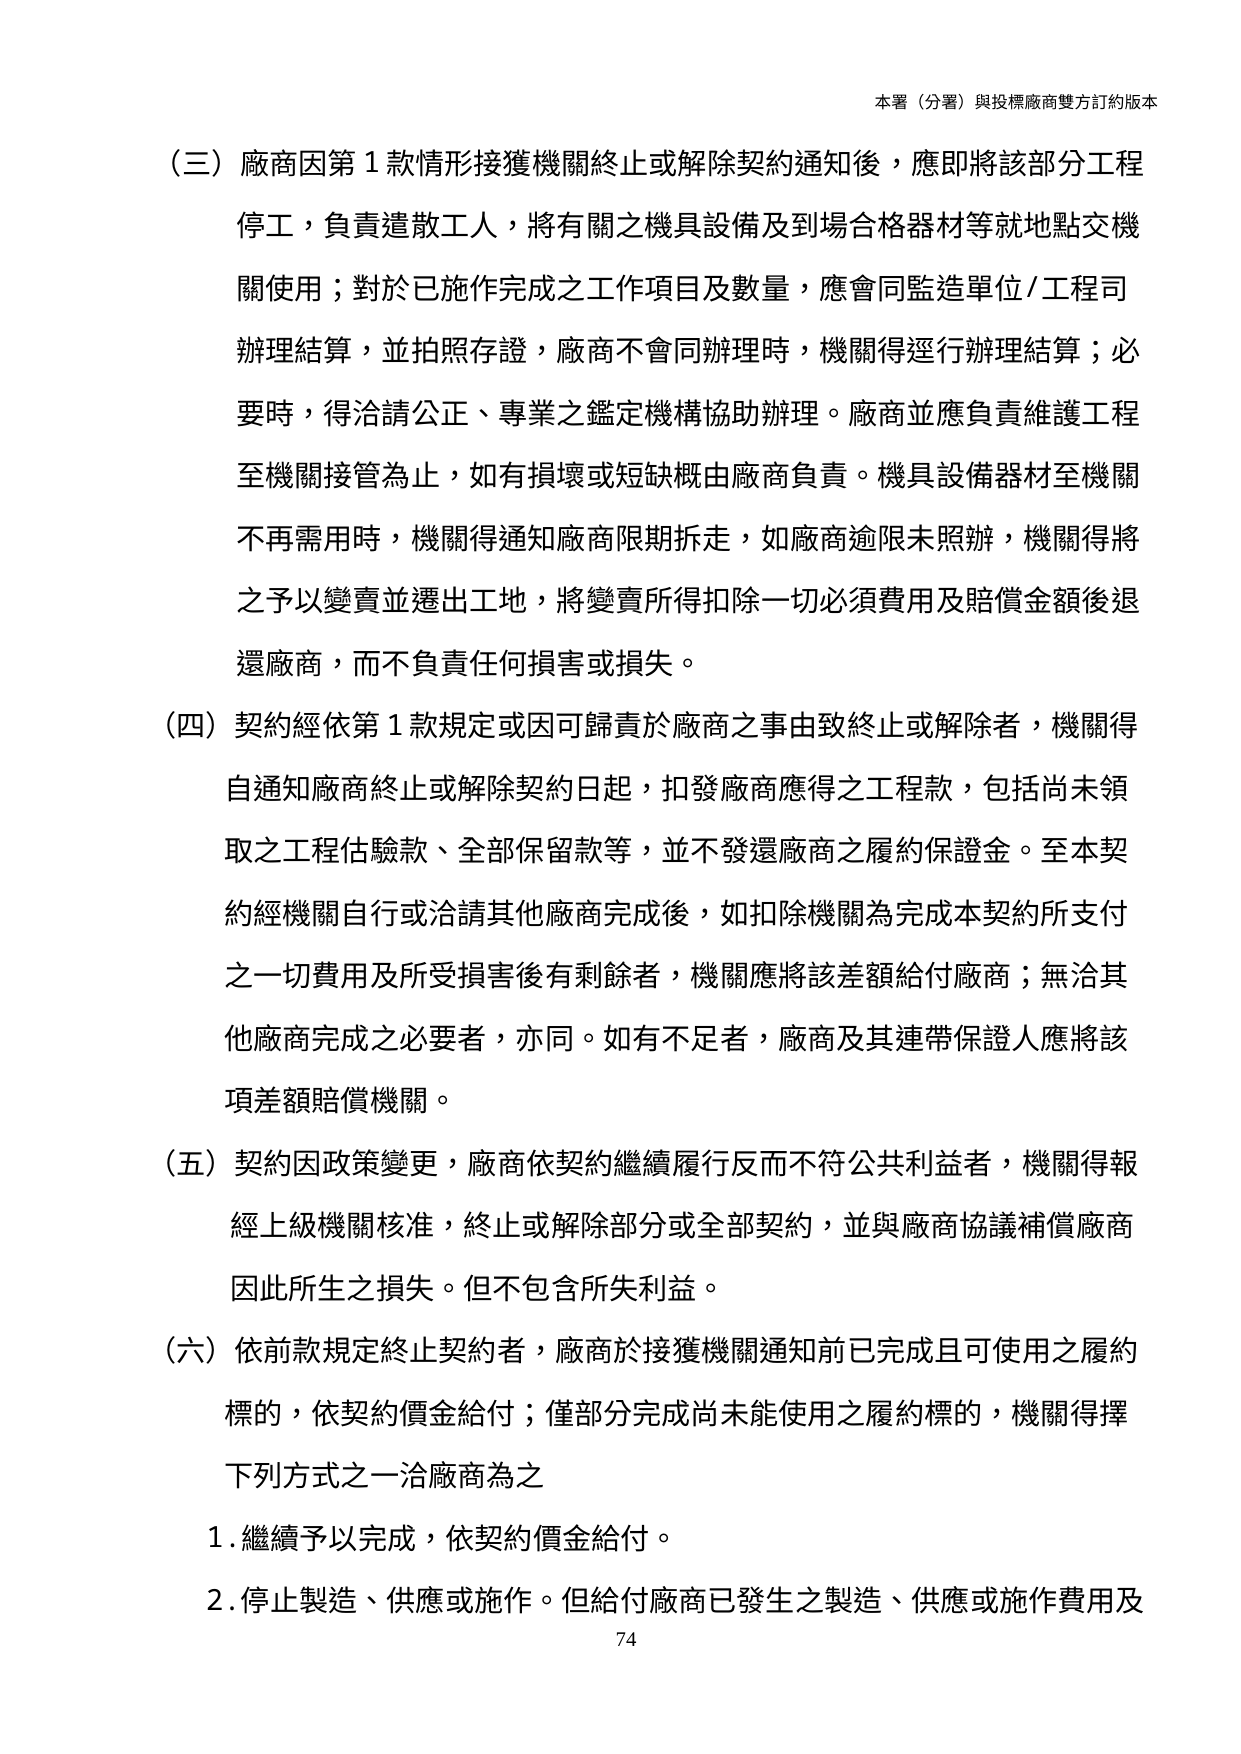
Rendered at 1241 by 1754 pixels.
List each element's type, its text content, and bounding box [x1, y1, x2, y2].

table_cell （六）依前款規定終止契約者，廠商於接獲機關通知前已完成且可使用之履約標的，依契約價金給付；僅部分完成尚未能使用之履約標的，機關得擇下列方式之一洽廠商為之 [160, 1307, 1168, 1495]
table_cell 1.繼續予以完成，依契約價金給付。 2.停止製造、供應或施作。但給付廠商已發生之製造、供應或施作費用及 [203, 1495, 1168, 1620]
table_cell （五）契約因政策變更，廠商依契約繼續履行反而不符公共利益者，機關得報經上級機關核准，終止或解除部分或全部契約，並與廠商協議補償廠商因此所生之損失。但不包含所失利益。 [160, 1120, 1168, 1307]
table_cell （四）契約經依第1款規定或因可歸責於廠商之事由致終止或解除者，機關得自通知廠商終止或解除契約日起，扣發廠商應得之工程款，包括尚未領取之工程估驗款、全部保留款等，並不發還廠商之履約保證金。至本契約經機關自行或洽請其他廠商完成後，如扣除機關為完成本契約所支付之一切費用及所受損害後有剩餘者，機關應將該差額給付廠商；無洽其他廠商完成之必要者，亦同。如有不足者，廠商及其連帶保證人應將該項差額賠償機關。 [160, 682, 1168, 1120]
table_cell [117, 1120, 160, 1307]
table_cell [117, 1495, 160, 1620]
table_cell [160, 1495, 203, 1620]
table_cell [117, 120, 160, 682]
table_cell （三）廠商因第1款情形接獲機關終止或解除契約通知後，應即將該部分工程停工，負責遣散工人，將有關之機具設備及到場合格器材等就地點交機關使用；對於已施作完成之工作項目及數量，應會同監造單位/工程司辦理結算，並拍照存證，廠商不會同辦理時，機關得逕行辦理結算；必要時，得洽請公正、專業之鑑定機構協助辦理。廠商並應負責維護工程至機關接管為止，如有損壞或短缺概由廠商負責。機具設備器材至機關不再需用時，機關得通知廠商限期拆走，如廠商逾限未照辦，機關得將之予以變賣並遷出工地，將變賣所得扣除一切必須費用及賠償金額後退還廠商，而不負責任何損害或損失。 [160, 120, 1168, 682]
table_cell [117, 1307, 160, 1495]
table_cell [117, 682, 160, 1120]
